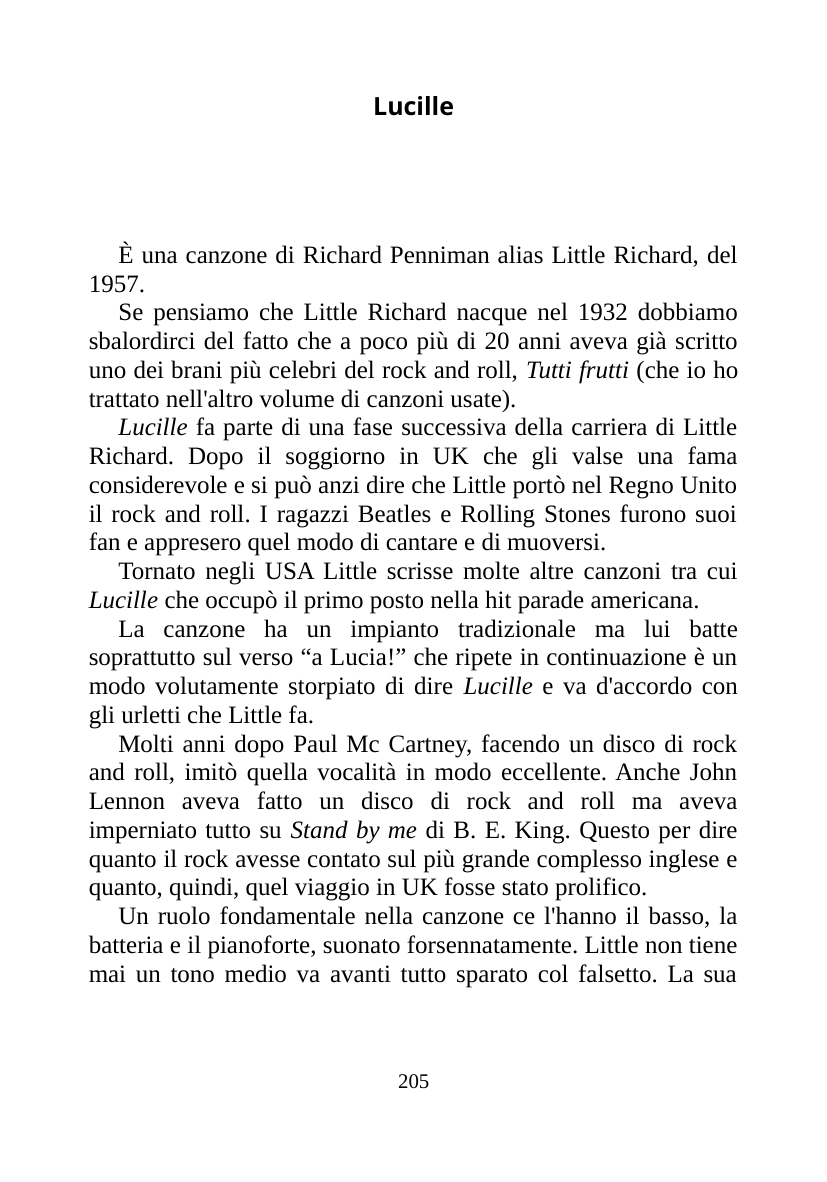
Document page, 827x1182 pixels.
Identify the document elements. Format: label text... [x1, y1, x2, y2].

text Se pensiamo che Little Richard nacque nel 1932 dobbiamo sbalordirci del fatto che a poco più di 20 anni aveva già scritto uno dei brani più celebri del rock and roll, Tutti frutti (che io ho trattato nell'altro volume di canzoni usate). [88, 297, 738, 412]
text Lucille fa parte di una fase successiva della carriera di Little Richard. Dopo il soggiorno in UK che gli valse una fama considerevole e si può anzi dire che Little portò nel Regno Unito il rock and roll. I ragazzi Beatles e Rolling Stones furono suoi fan e appresero quel modo di cantare e di muoversi. [88, 412, 738, 556]
subtitle Lucille [88, 88, 738, 123]
text Tornato negli USA Little scrisse molte altre canzoni tra cui Lucille che occupò il primo posto nella hit parade americana. [88, 556, 738, 614]
text È una canzone di Richard Penniman alias Little Richard, del 1957. [88, 240, 738, 297]
text Molti anni dopo Paul Mc Cartney, facendo un disco di rock and roll, imitò quella vocalità in modo eccellente. Anche John Lennon aveva fatto un disco di rock and roll ma aveva imperniato tutto su Stand by me di B. E. King. Questo per dire quanto il rock avesse contato sul più grande complesso inglese e quanto, quindi, quel viaggio in UK fosse stato prolifico. [88, 729, 738, 901]
text La canzone ha un impianto tradizionale ma lui batte soprattutto sul verso “a Lucia!” che ripete in continuazione è un modo volutamente storpiato di dire Lucille e va d'accordo con gli urletti che Little fa. [88, 614, 738, 729]
text Un ruolo fondamentale nella canzone ce l'hanno il basso, la batteria e il pianoforte, suonato forsennatamente. Little non tiene mai un tono medio va avanti tutto sparato col falsetto. La sua [88, 901, 738, 987]
